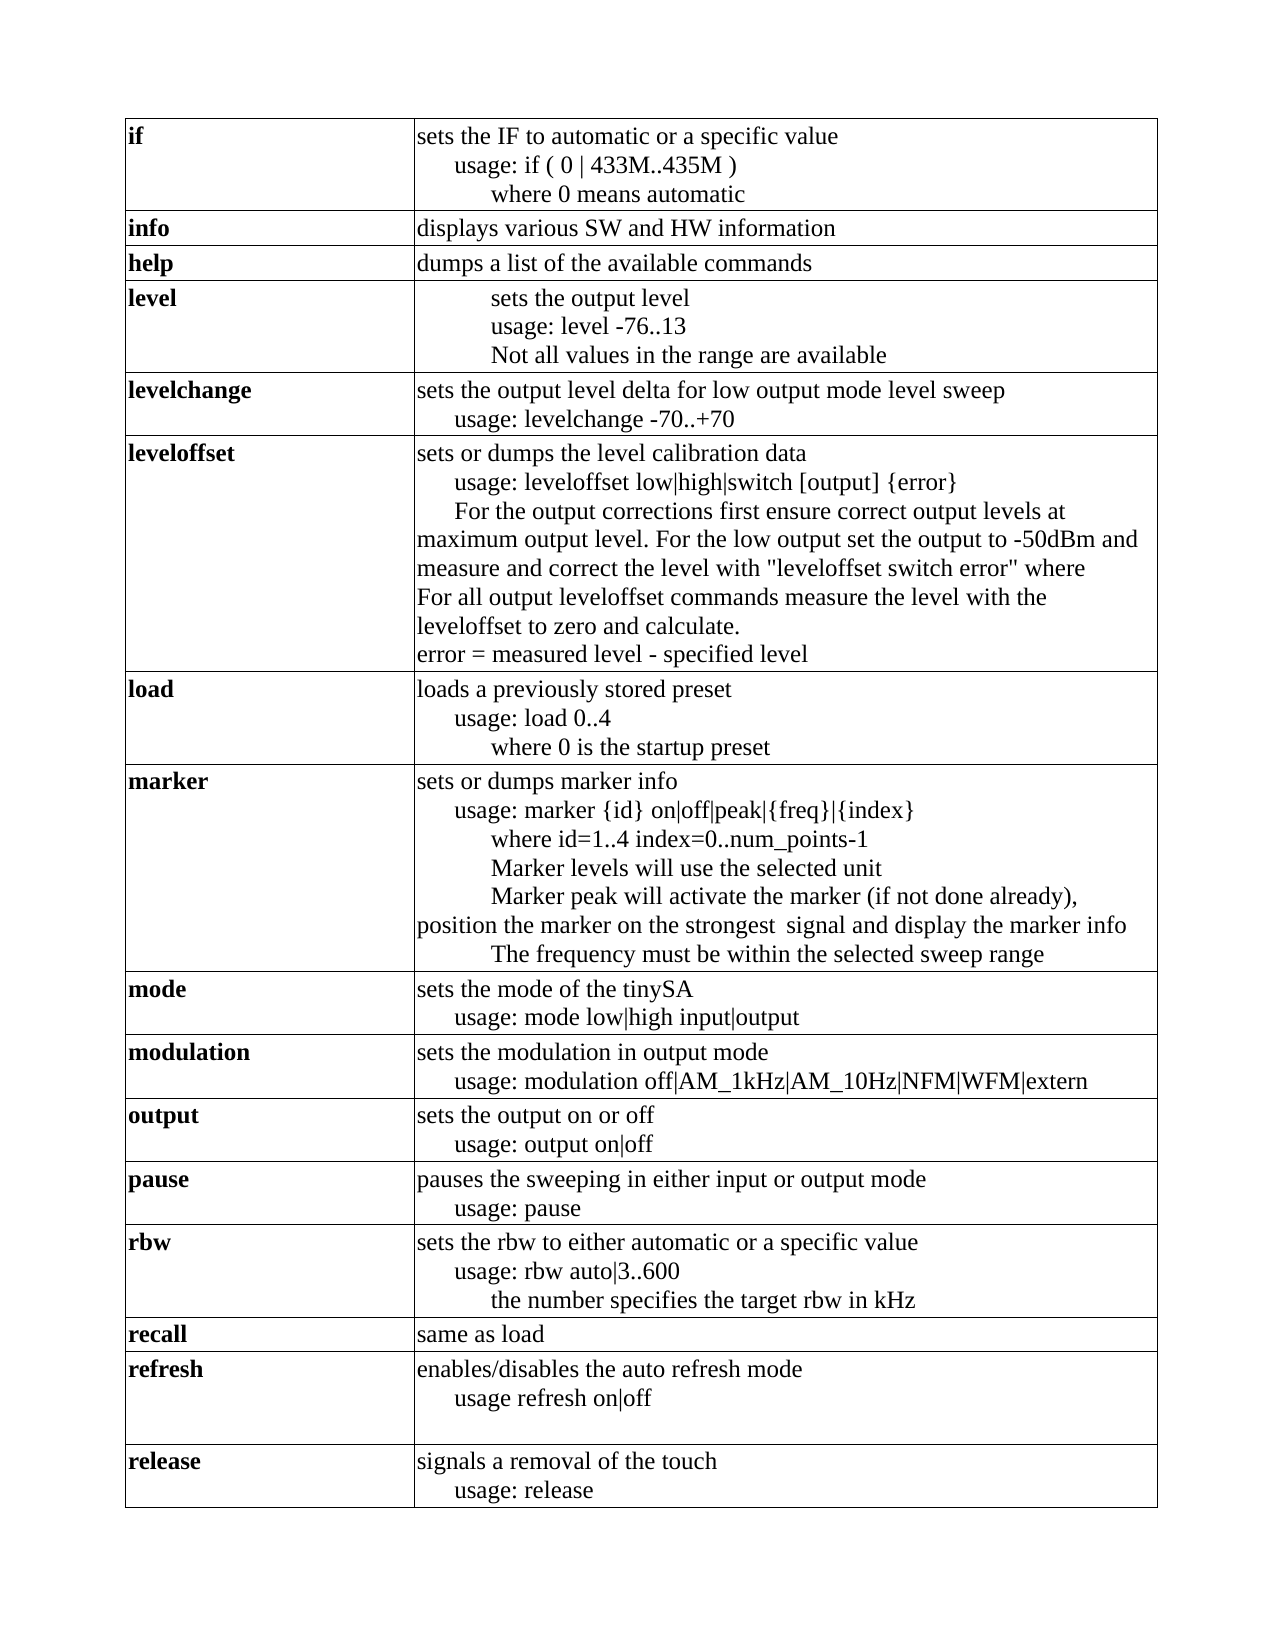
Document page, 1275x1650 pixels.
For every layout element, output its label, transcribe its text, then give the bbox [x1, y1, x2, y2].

table_cell sets the IF to automatic or a specific value usage: if ( 0 | 433M..435M ) where 0 means automatic [415, 119, 1157, 210]
table_cell marker [126, 765, 414, 971]
table_cell loads a previously stored preset usage: load 0..4 where 0 is the startup preset [415, 672, 1157, 763]
table_cell sets the output level delta for low output mode level sweep usage: levelchange -70..+70 [415, 373, 1157, 435]
table_cell pauses the sweeping in either input or output mode usage: pause [415, 1162, 1157, 1224]
table_cell sets the output level usage: level -76..13 Not all values in the range are available [415, 281, 1157, 372]
table_cell output [126, 1099, 414, 1161]
table_cell if [126, 119, 414, 210]
table_cell sets or dumps the level calibration data usage: leveloffset low|high|switch [output] {error} For the output corrections first ensure correct output levels at maximum output level. For the low output set the output to -50dBm and measure and correct the level with "leveloffset switch error" where For all output leveloffset commands measure the level with the leveloffset to zero and calculate. error = measured level - specified level [415, 436, 1157, 671]
table_cell sets or dumps marker info usage: marker {id} on|off|peak|{freq}|{index} where id=1..4 index=0..num_points-1 Marker levels will use the selected unit Marker peak will activate the marker (if not done already), position the marker on the strongest signal and display the marker info The frequency must be within the selected sweep range [415, 765, 1157, 971]
table_cell displays various SW and HW information [415, 211, 1157, 245]
table_cell sets the rbw to either automatic or a specific value usage: rbw auto|3..600 the number specifies the target rbw in kHz [415, 1225, 1157, 1317]
table_cell pause [126, 1162, 414, 1224]
table_cell same as load [415, 1318, 1157, 1351]
table_cell info [126, 211, 414, 245]
table_cell levelchange [126, 373, 414, 435]
table_cell release [126, 1445, 414, 1507]
table_cell rbw [126, 1225, 414, 1317]
table_cell refresh [126, 1352, 414, 1443]
table_cell level [126, 281, 414, 372]
table_cell enables/disables the auto refresh mode usage refresh on|off [415, 1352, 1157, 1443]
table_cell modulation [126, 1035, 414, 1097]
table_cell help [126, 246, 414, 280]
table_cell signals a removal of the touch usage: release [415, 1445, 1157, 1507]
table_cell dumps a list of the available commands [415, 246, 1157, 280]
table_cell load [126, 672, 414, 763]
table_cell mode [126, 972, 414, 1034]
table_cell recall [126, 1318, 414, 1351]
table_cell sets the mode of the tinySA usage: mode low|high input|output [415, 972, 1157, 1034]
table_cell sets the output on or off usage: output on|off [415, 1099, 1157, 1161]
table_cell leveloffset [126, 436, 414, 671]
table_cell sets the modulation in output mode usage: modulation off|AM_1kHz|AM_10Hz|NFM|WFM|extern [415, 1035, 1157, 1097]
